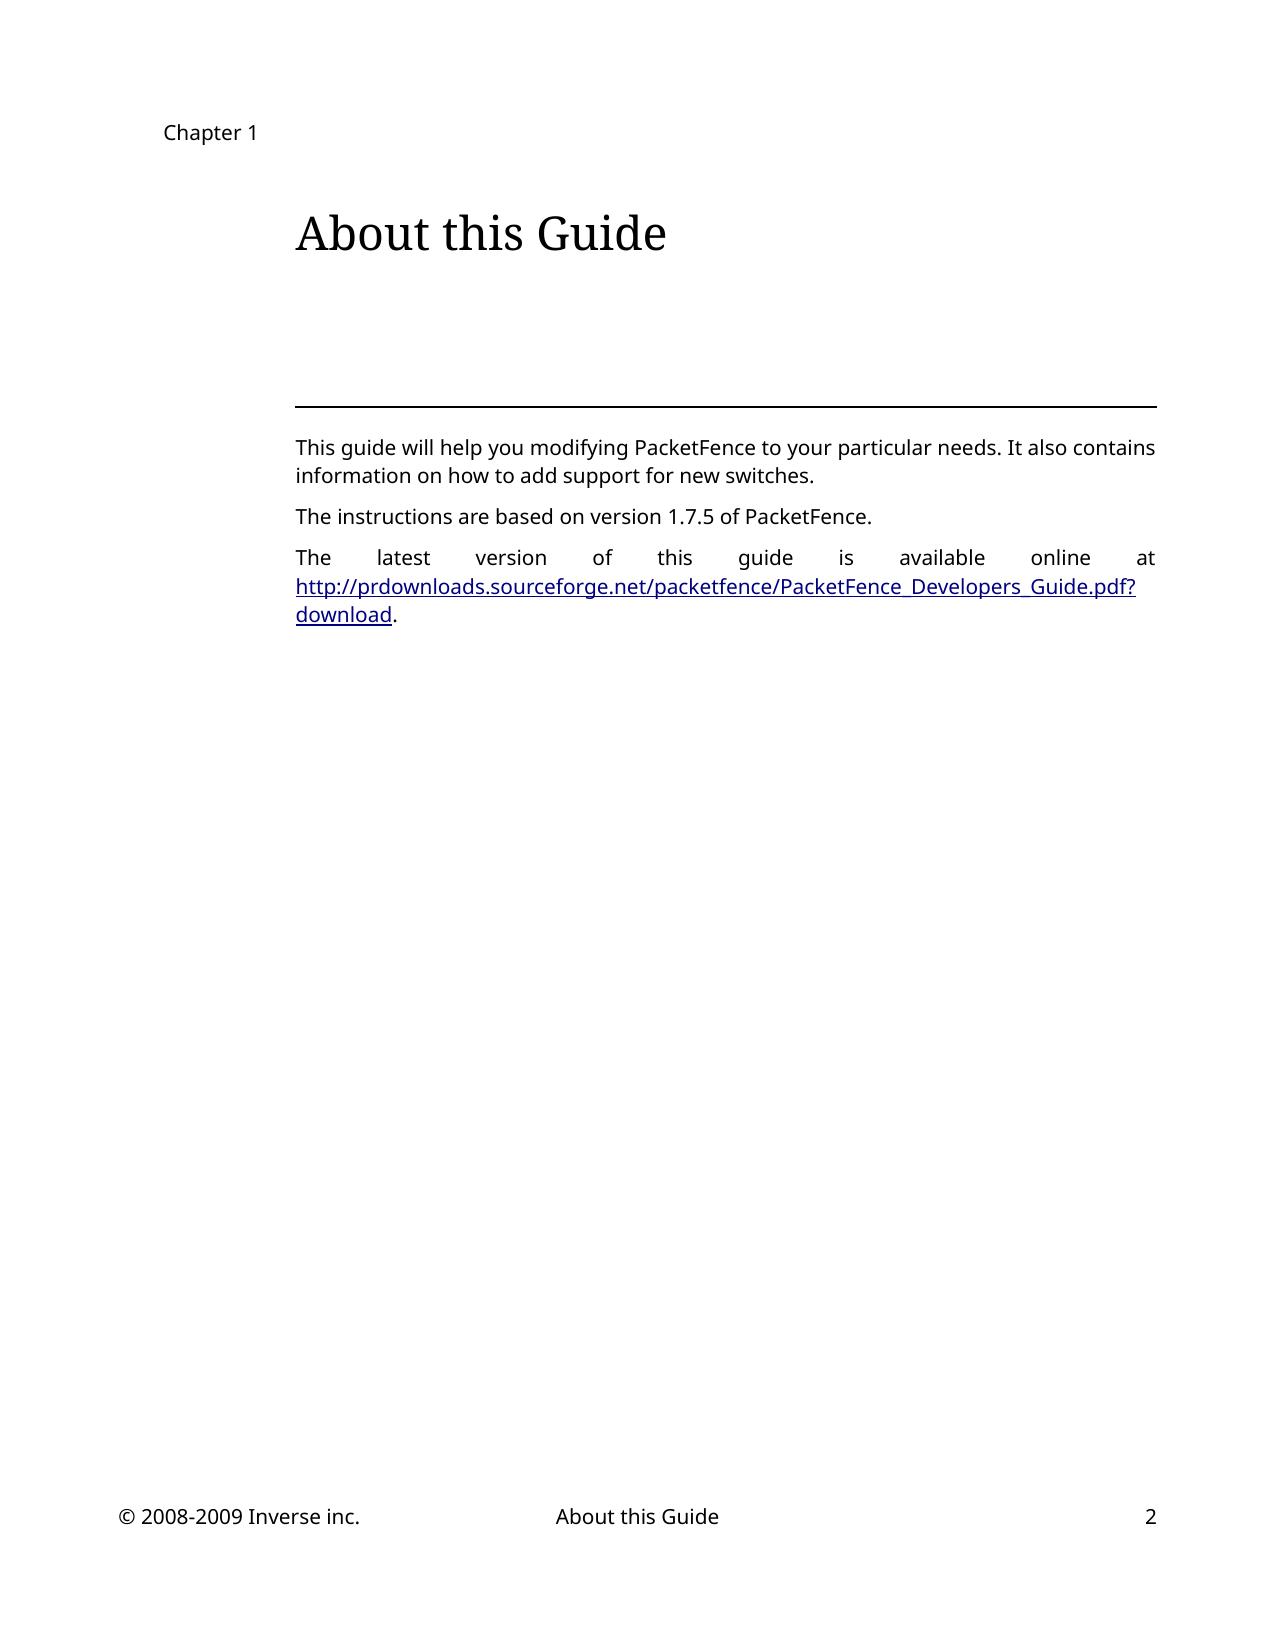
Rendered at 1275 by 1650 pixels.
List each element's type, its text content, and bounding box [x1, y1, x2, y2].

subtitle About this Guide [295, 201, 1157, 406]
text The latest version of this guide is available online at http://prdownloads.sourceforge.net/packetfence/PacketFence_Developers_Guide.pdf?download. [295, 543, 1157, 629]
text This guide will help you modifying PacketFence to your particular needs. It also contains information on how to add support for new switches. [295, 433, 1157, 490]
text The instructions are based on version 1.7.5 of PacketFence. [295, 502, 1157, 531]
